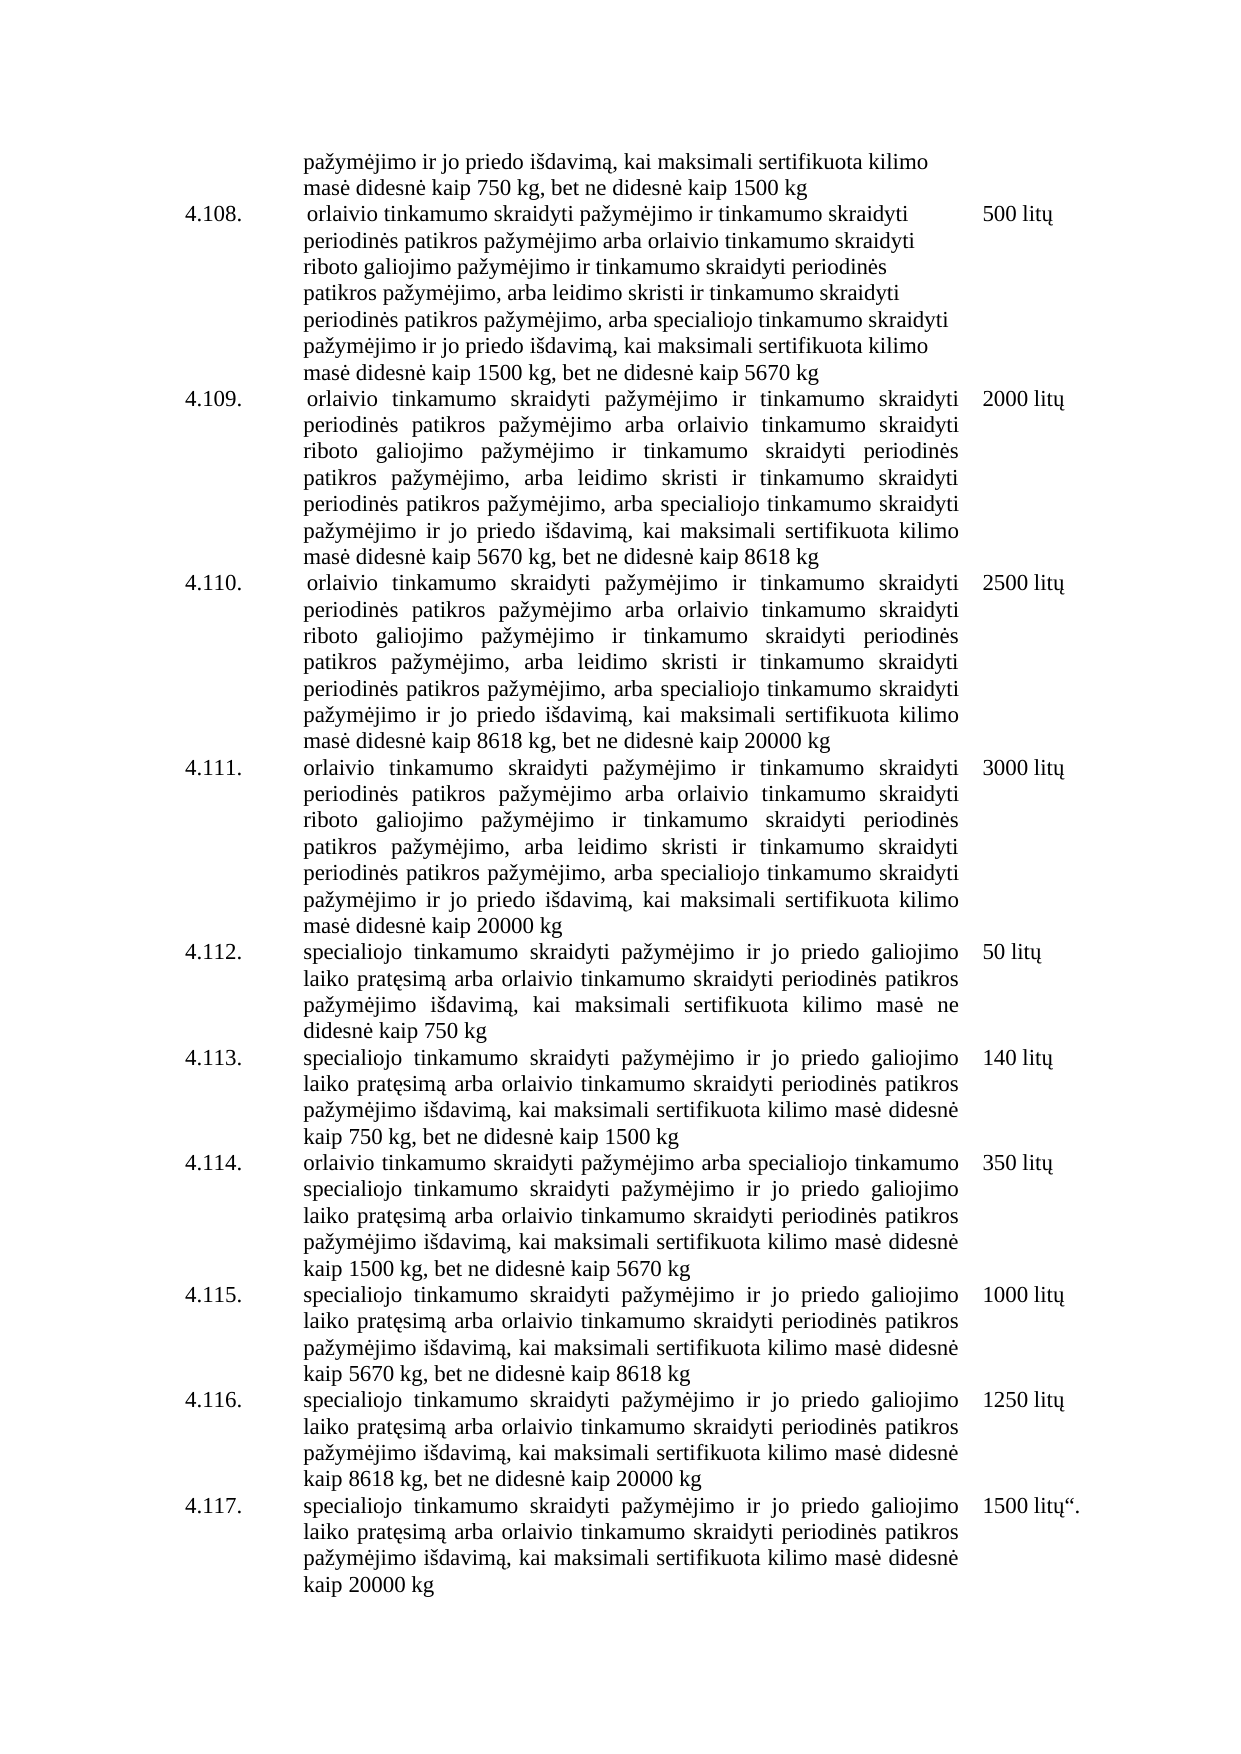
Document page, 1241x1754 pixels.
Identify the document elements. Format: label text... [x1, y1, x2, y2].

table_cell 2500 litų [971, 569, 1144, 754]
table_cell 4.112. [174, 938, 292, 1044]
table_cell 1000 litų [971, 1281, 1144, 1386]
table_cell specialiojo tinkamumo skraidyti pažymėjimo ir jo priedo galiojimo laiko pratęsimą arba orlaivio tinkamumo skraidyti periodinės patikros pažymėjimo išdavimą, kai maksimali sertifikuota kilimo masė didesnė kaip 8618 kg, bet ne didesnė kaip 20000 kg [292, 1386, 971, 1492]
table_cell 1500 litų“. [971, 1492, 1144, 1597]
table_cell 4.110. [174, 569, 292, 754]
table_cell 500 litų [971, 200, 1144, 385]
table_cell 4.117. [174, 1492, 292, 1597]
table_cell [174, 148, 292, 200]
table_cell specialiojo tinkamumo skraidyti pažymėjimo ir jo priedo galiojimo laiko pratęsimą arba orlaivio tinkamumo skraidyti periodinės patikros pažymėjimo išdavimą, kai maksimali sertifikuota kilimo masė ne didesnė kaip 750 kg [292, 938, 971, 1044]
table_cell orlaivio tinkamumo skraidyti pažymėjimo ir tinkamumo skraidyti periodinės patikros pažymėjimo arba orlaivio tinkamumo skraidyti riboto galiojimo pažymėjimo ir tinkamumo skraidyti periodinės patikros pažymėjimo, arba leidimo skristi ir tinkamumo skraidyti periodinės patikros pažymėjimo, arba specialiojo tinkamumo skraidyti pažymėjimo ir jo priedo išdavimą, kai maksimali sertifikuota kilimo masė didesnė kaip 20000 kg [292, 754, 971, 938]
table_cell 4.109. [174, 385, 292, 569]
table_cell specialiojo tinkamumo skraidyti pažymėjimo ir jo priedo galiojimo laiko pratęsimą arba orlaivio tinkamumo skraidyti periodinės patikros pažymėjimo išdavimą, kai maksimali sertifikuota kilimo masė didesnė kaip 750 kg, bet ne didesnė kaip 1500 kg [292, 1044, 971, 1149]
table_cell 4.116. [174, 1386, 292, 1492]
table_cell 4.114. [174, 1149, 292, 1281]
table_cell 4.113. [174, 1044, 292, 1149]
table_cell 350 litų [971, 1149, 1144, 1281]
table_cell 3000 litų [971, 754, 1144, 938]
table_cell 4.108. [174, 200, 292, 385]
table_cell 2000 litų [971, 385, 1144, 569]
table_cell orlaivio tinkamumo skraidyti pažymėjimo arba specialiojo tinkamumo specialiojo tinkamumo skraidyti pažymėjimo ir jo priedo galiojimo laiko pratęsimą arba orlaivio tinkamumo skraidyti periodinės patikros pažymėjimo išdavimą, kai maksimali sertifikuota kilimo masė didesnė kaip 1500 kg, bet ne didesnė kaip 5670 kg [292, 1149, 971, 1281]
table_cell specialiojo tinkamumo skraidyti pažymėjimo ir jo priedo galiojimo laiko pratęsimą arba orlaivio tinkamumo skraidyti periodinės patikros pažymėjimo išdavimą, kai maksimali sertifikuota kilimo masė didesnė kaip 20000 kg [292, 1492, 971, 1597]
table_cell pažymėjimo ir jo priedo išdavimą, kai maksimali sertifikuota kilimo masė didesnė kaip 750 kg, bet ne didesnė kaip 1500 kg [292, 148, 971, 200]
table_cell 4.111. [174, 754, 292, 938]
table_cell orlaivio tinkamumo skraidyti pažymėjimo ir tinkamumo skraidyti periodinės patikros pažymėjimo arba orlaivio tinkamumo skraidyti riboto galiojimo pažymėjimo ir tinkamumo skraidyti periodinės patikros pažymėjimo, arba leidimo skristi ir tinkamumo skraidyti periodinės patikros pažymėjimo, arba specialiojo tinkamumo skraidyti pažymėjimo ir jo priedo išdavimą, kai maksimali sertifikuota kilimo masė didesnė kaip 8618 kg, bet ne didesnė kaip 20000 kg [292, 569, 971, 754]
table_cell orlaivio tinkamumo skraidyti pažymėjimo ir tinkamumo skraidyti periodinės patikros pažymėjimo arba orlaivio tinkamumo skraidyti riboto galiojimo pažymėjimo ir tinkamumo skraidyti periodinės patikros pažymėjimo, arba leidimo skristi ir tinkamumo skraidyti periodinės patikros pažymėjimo, arba specialiojo tinkamumo skraidyti pažymėjimo ir jo priedo išdavimą, kai maksimali sertifikuota kilimo masė didesnė kaip 5670 kg, bet ne didesnė kaip 8618 kg [292, 385, 971, 569]
table_cell 1250 litų [971, 1386, 1144, 1492]
table_cell [971, 148, 1144, 200]
table_cell 50 litų [971, 938, 1144, 1044]
table_cell 4.115. [174, 1281, 292, 1386]
table_cell orlaivio tinkamumo skraidyti pažymėjimo ir tinkamumo skraidyti periodinės patikros pažymėjimo arba orlaivio tinkamumo skraidyti riboto galiojimo pažymėjimo ir tinkamumo skraidyti periodinės patikros pažymėjimo, arba leidimo skristi ir tinkamumo skraidyti periodinės patikros pažymėjimo, arba specialiojo tinkamumo skraidyti pažymėjimo ir jo priedo išdavimą, kai maksimali sertifikuota kilimo masė didesnė kaip 1500 kg, bet ne didesnė kaip 5670 kg [292, 200, 971, 385]
table_cell specialiojo tinkamumo skraidyti pažymėjimo ir jo priedo galiojimo laiko pratęsimą arba orlaivio tinkamumo skraidyti periodinės patikros pažymėjimo išdavimą, kai maksimali sertifikuota kilimo masė didesnė kaip 5670 kg, bet ne didesnė kaip 8618 kg [292, 1281, 971, 1386]
table_cell 140 litų [971, 1044, 1144, 1149]
